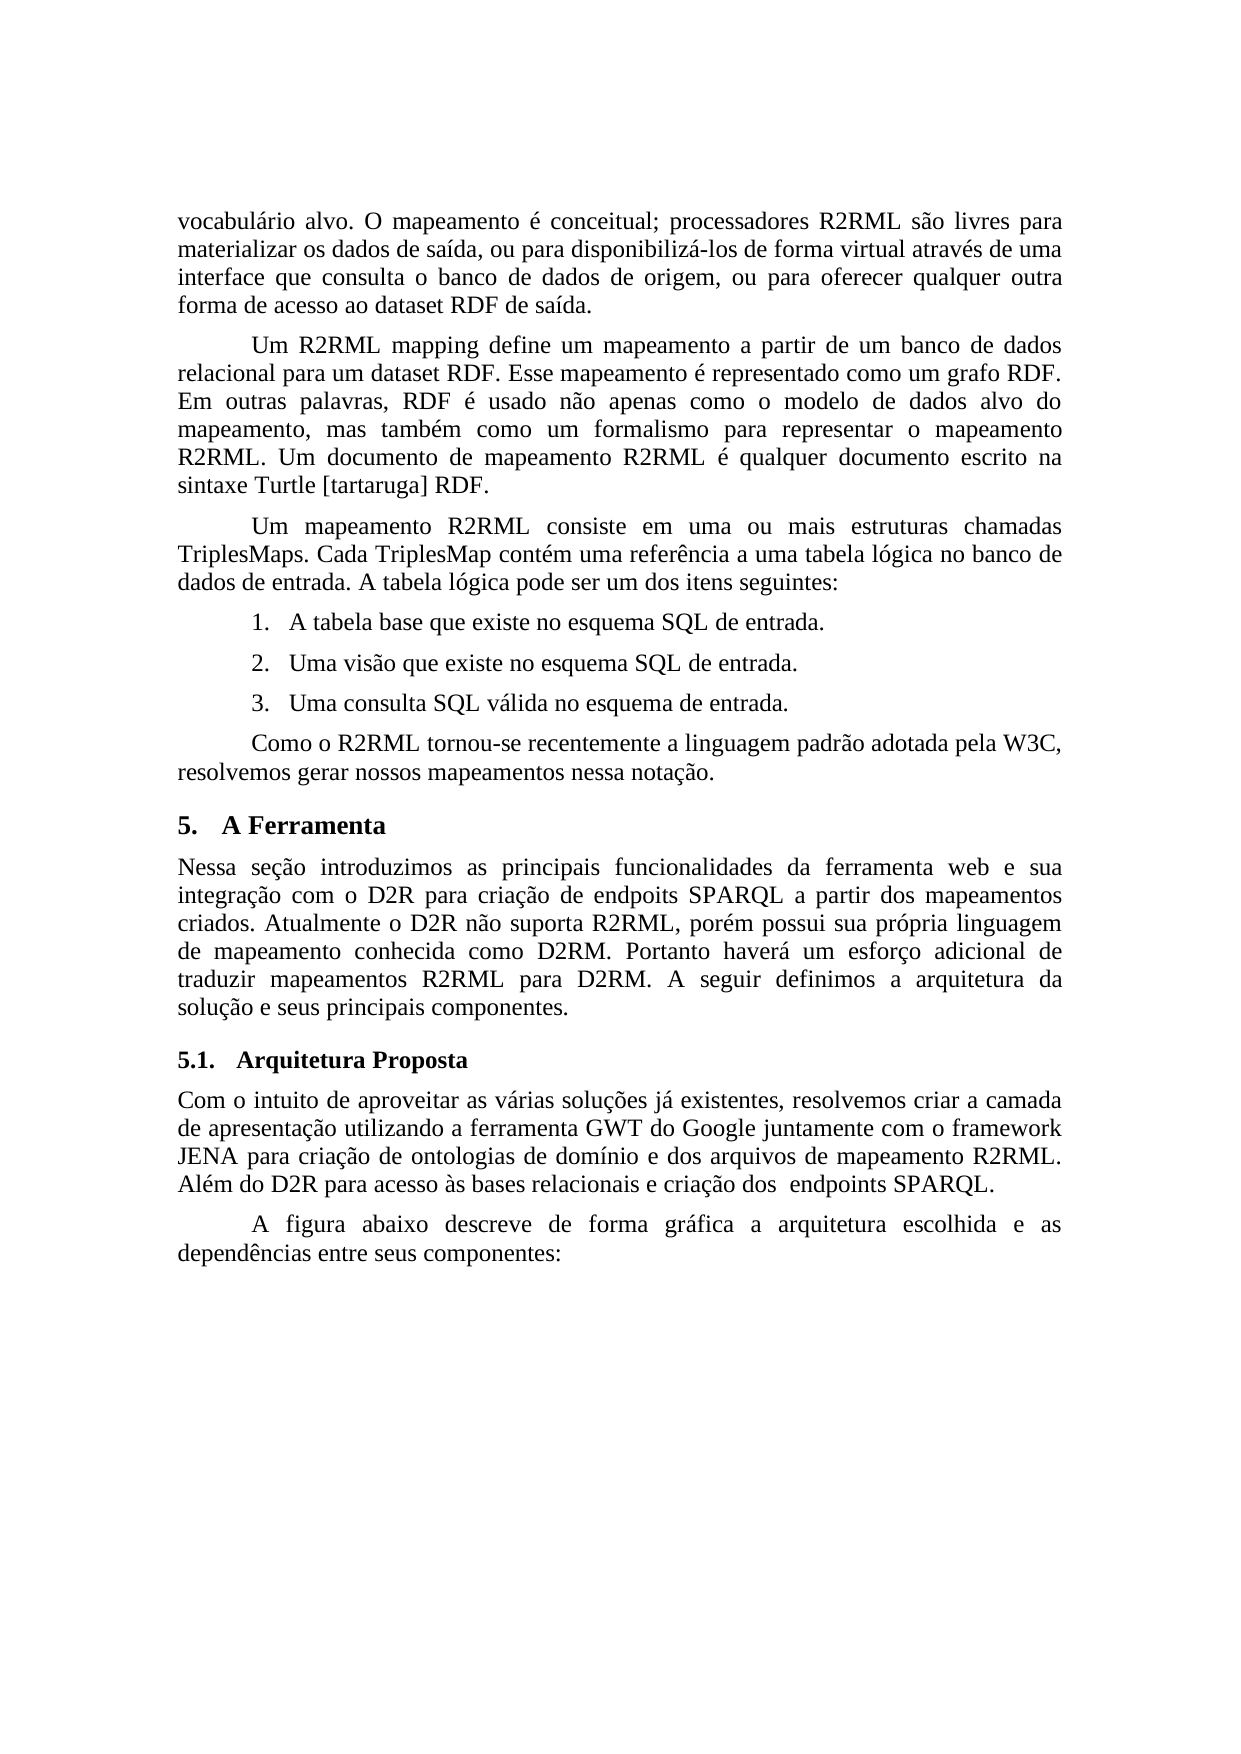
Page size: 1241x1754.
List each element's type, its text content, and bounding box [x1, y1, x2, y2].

text Um mapeamento R2RML consiste em uma ou mais estruturas chamadas TriplesMaps. Cada TriplesMap contém uma referência a uma tabela lógica no banco de dados de entrada. A tabela lógica pode ser um dos itens seguintes: [177, 512, 1063, 596]
title Arquitetura Proposta [177, 1046, 1063, 1073]
text Um R2RML mapping define um mapeamento a partir de um banco de dados relacional para um dataset RDF. Esse mapeamento é representado como um grafo RDF. Em outras palavras, RDF é usado não apenas como o modelo de dados alvo do mapeamento, mas também como um formalismo para representar o mapeamento R2RML. Um documento de mapeamento R2RML é qualquer documento escrito na sintaxe Turtle [tartaruga] RDF. [177, 331, 1063, 499]
list Uma visão que existe no esquema SQL de entrada. [251, 648, 1063, 677]
text vocabulário alvo. O mapeamento é conceitual; processadores R2RML são livres para materializar os dados de saída, ou para disponibilizá-los de forma virtual através de uma interface que consulta o banco de dados de origem, ou para oferecer qualquer outra forma de acesso ao dataset RDF de saída. [177, 207, 1063, 319]
text A figura abaixo descreve de forma gráfica a arquitetura escolhida e as dependências entre seus componentes: [177, 1210, 1063, 1266]
text Com o intuito de aproveitar as várias soluções já existentes, resolvemos criar a camada de apresentação utilizando a ferramenta GWT do Google juntamente com o framework JENA para criação de ontologias de domínio e dos arquivos de mapeamento R2RML. Além do D2R para acesso às bases relacionais e criação dos endpoints SPARQL. [177, 1086, 1063, 1198]
text Como o R2RML tornou-se recentemente a linguagem padrão adotada pela W3C, resolvemos gerar nossos mapeamentos nessa notação. [177, 729, 1063, 785]
title A Ferramenta [177, 810, 1063, 840]
list Uma consulta SQL válida no esquema de entrada. [251, 689, 1063, 717]
list A tabela base que existe no esquema SQL de entrada. [251, 608, 1063, 636]
text Nessa seção introduzimos as principais funcionalidades da ferramenta web e sua integração com o D2R para criação de endpoits SPARQL a partir dos mapeamentos criados. Atualmente o D2R não suporta R2RML, porém possui sua própria linguagem de mapeamento conhecida como D2RM. Portanto haverá um esforço adicional de traduzir mapeamentos R2RML para D2RM. A seguir definimos a arquitetura da solução e seus principais componentes. [177, 853, 1063, 1021]
